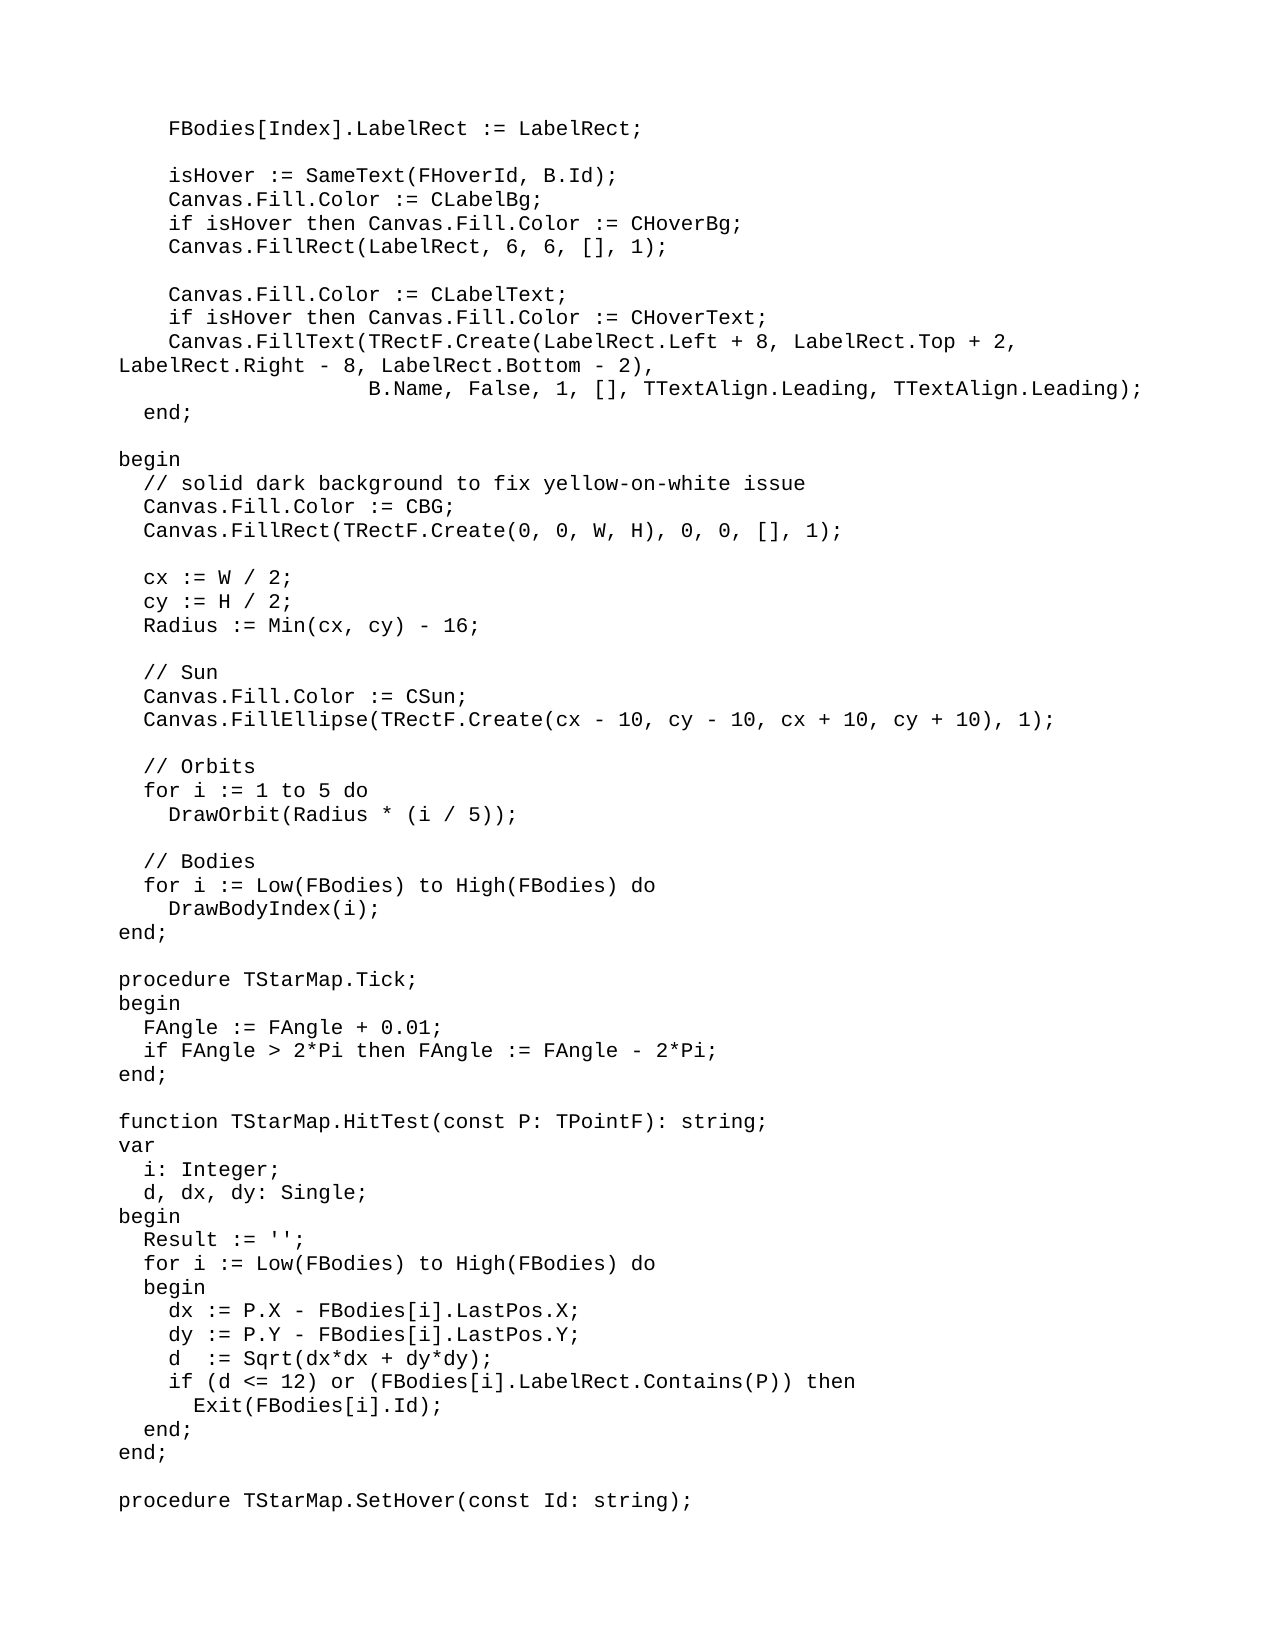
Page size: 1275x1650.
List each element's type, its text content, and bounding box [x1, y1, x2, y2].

text end; [118, 402, 1157, 426]
text isHover := SameText(FHoverId, B.Id); [118, 165, 1157, 189]
text var [118, 1135, 1157, 1158]
text B.Name, False, 1, [], TTextAlign.Leading, TTextAlign.Leading); [118, 378, 1157, 402]
text cy := H / 2; [118, 591, 1157, 615]
text if isHover then Canvas.Fill.Color := CHoverBg; [118, 213, 1157, 236]
text end; [118, 1064, 1157, 1088]
text Canvas.FillRect(TRectF.Create(0, 0, W, H), 0, 0, [], 1); [118, 520, 1157, 544]
text for i := Low(FBodies) to High(FBodies) do [118, 1253, 1157, 1277]
text Result := ''; [118, 1229, 1157, 1253]
text // Sun [118, 662, 1157, 686]
text Exit(FBodies[i].Id); [118, 1395, 1157, 1419]
text begin [118, 993, 1157, 1017]
text Canvas.FillEllipse(TRectF.Create(cx - 10, cy - 10, cx + 10, cy + 10), 1); [118, 709, 1157, 733]
text dx := P.X - FBodies[i].LastPos.X; [118, 1300, 1157, 1324]
text // solid dark background to fix yellow-on-white issue [118, 473, 1157, 496]
text Canvas.Fill.Color := CLabelText; [118, 284, 1157, 307]
text d := Sqrt(dx*dx + dy*dy); [118, 1348, 1157, 1371]
text DrawBodyIndex(i); [118, 898, 1157, 922]
text Canvas.Fill.Color := CSun; [118, 686, 1157, 709]
text end; [118, 922, 1157, 946]
text // Bodies [118, 851, 1157, 875]
text Canvas.Fill.Color := CLabelBg; [118, 189, 1157, 213]
text Canvas.FillText(TRectF.Create(LabelRect.Left + 8, LabelRect.Top + 2, LabelRect.Right - 8, LabelRect.Bottom - 2), [118, 331, 1157, 378]
text Canvas.FillRect(LabelRect, 6, 6, [], 1); [118, 236, 1157, 260]
text procedure TStarMap.SetHover(const Id: string); [118, 1489, 1157, 1513]
text begin [118, 1277, 1157, 1300]
text for i := Low(FBodies) to High(FBodies) do [118, 875, 1157, 898]
text Radius := Min(cx, cy) - 16; [118, 615, 1157, 638]
text function TStarMap.HitTest(const P: TPointF): string; [118, 1111, 1157, 1135]
text end; [118, 1419, 1157, 1442]
text begin [118, 449, 1157, 473]
text for i := 1 to 5 do [118, 780, 1157, 804]
text procedure TStarMap.Tick; [118, 969, 1157, 993]
text i: Integer; [118, 1158, 1157, 1182]
text FAngle := FAngle + 0.01; [118, 1017, 1157, 1040]
text if FAngle > 2*Pi then FAngle := FAngle - 2*Pi; [118, 1040, 1157, 1064]
text if (d <= 12) or (FBodies[i].LabelRect.Contains(P)) then [118, 1371, 1157, 1395]
text d, dx, dy: Single; [118, 1182, 1157, 1206]
text FBodies[Index].LabelRect := LabelRect; [118, 118, 1157, 142]
text end; [118, 1442, 1157, 1466]
text if isHover then Canvas.Fill.Color := CHoverText; [118, 307, 1157, 331]
text DrawOrbit(Radius * (i / 5)); [118, 804, 1157, 827]
text begin [118, 1206, 1157, 1229]
text cx := W / 2; [118, 567, 1157, 591]
text dy := P.Y - FBodies[i].LastPos.Y; [118, 1324, 1157, 1348]
text Canvas.Fill.Color := CBG; [118, 496, 1157, 520]
text // Orbits [118, 757, 1157, 780]
